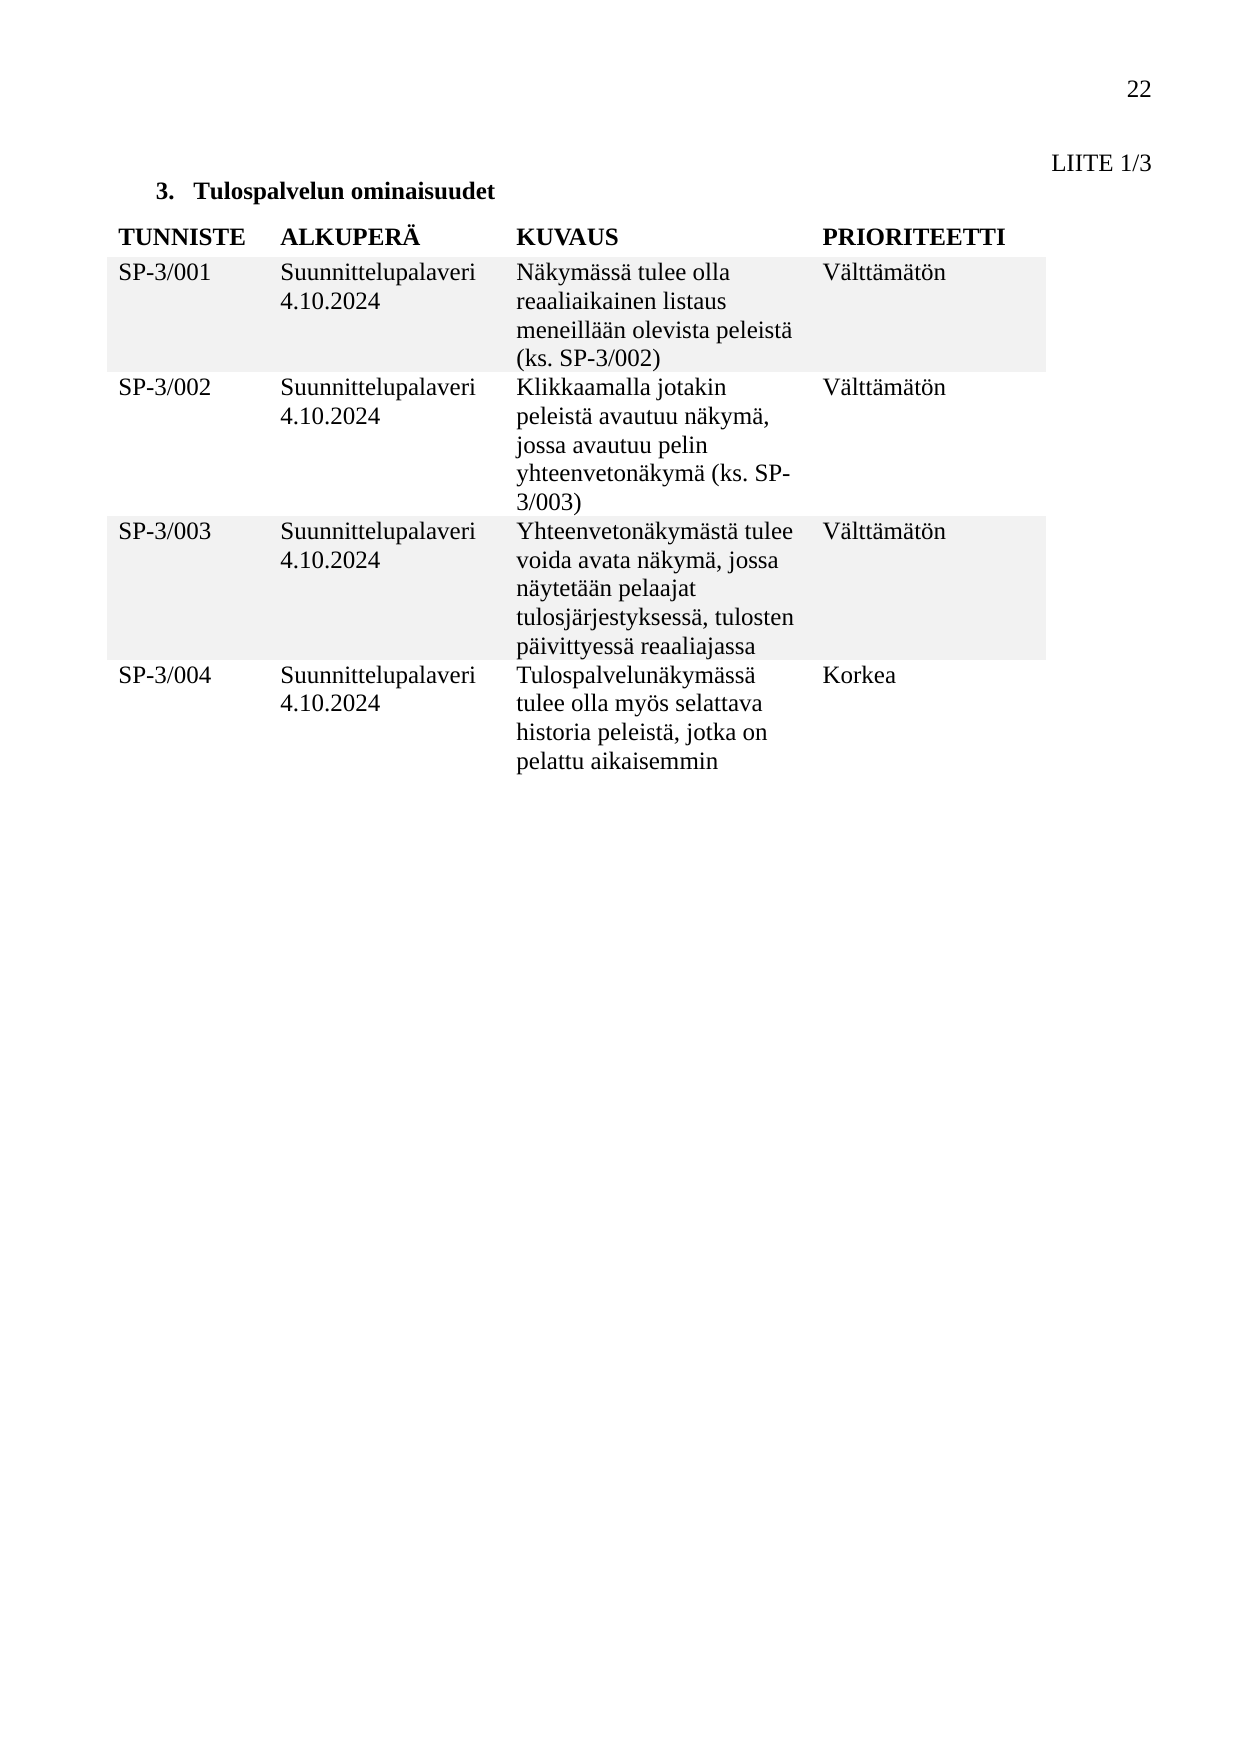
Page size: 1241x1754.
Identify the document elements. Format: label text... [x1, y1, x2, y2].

table_header KUVAUS [505, 222, 811, 257]
table_header PRIORITEETTI [811, 222, 1046, 257]
table_cell Välttämätön [811, 257, 1046, 372]
table_cell Suunnittelupalaveri 4.10.2024 [269, 257, 505, 372]
table_cell Yhteenvetonäkymästä tulee voida avata näkymä, jossa näytetään pelaajat tulosjärjestyksessä, tulosten päivittyessä reaaliajassa [505, 516, 811, 660]
table_cell SP-3/004 [107, 660, 269, 775]
table_cell SP-3/003 [107, 516, 269, 660]
table_cell Välttämätön [811, 516, 1046, 660]
table_header ALKUPERÄ [269, 222, 505, 257]
table_cell SP-3/001 [107, 257, 269, 372]
table_cell Tulospalvelunäkymässä tulee olla myös selattava historia peleistä, jotka on pelattu aikaisemmin [505, 660, 811, 775]
table_cell Näkymässä tulee olla reaaliaikainen listaus meneillään olevista peleistä (ks. SP-3/002) [505, 257, 811, 372]
table_header TUNNISTE [107, 222, 269, 257]
list Tulospalvelun ominaisuudet [156, 176, 1152, 205]
table_cell Klikkaamalla jotakin peleistä avautuu näkymä, jossa avautuu pelin yhteenvetonäkymä (ks. SP-3/003) [505, 372, 811, 516]
table_cell Suunnittelupalaveri 4.10.2024 [269, 660, 505, 775]
table_cell Välttämätön [811, 372, 1046, 516]
table_cell Korkea [811, 660, 1046, 775]
table_cell Suunnittelupalaveri 4.10.2024 [269, 372, 505, 516]
table_cell Suunnittelupalaveri 4.10.2024 [269, 516, 505, 660]
table_cell SP-3/002 [107, 372, 269, 516]
text LIITE 1/3 [193, 148, 1152, 176]
